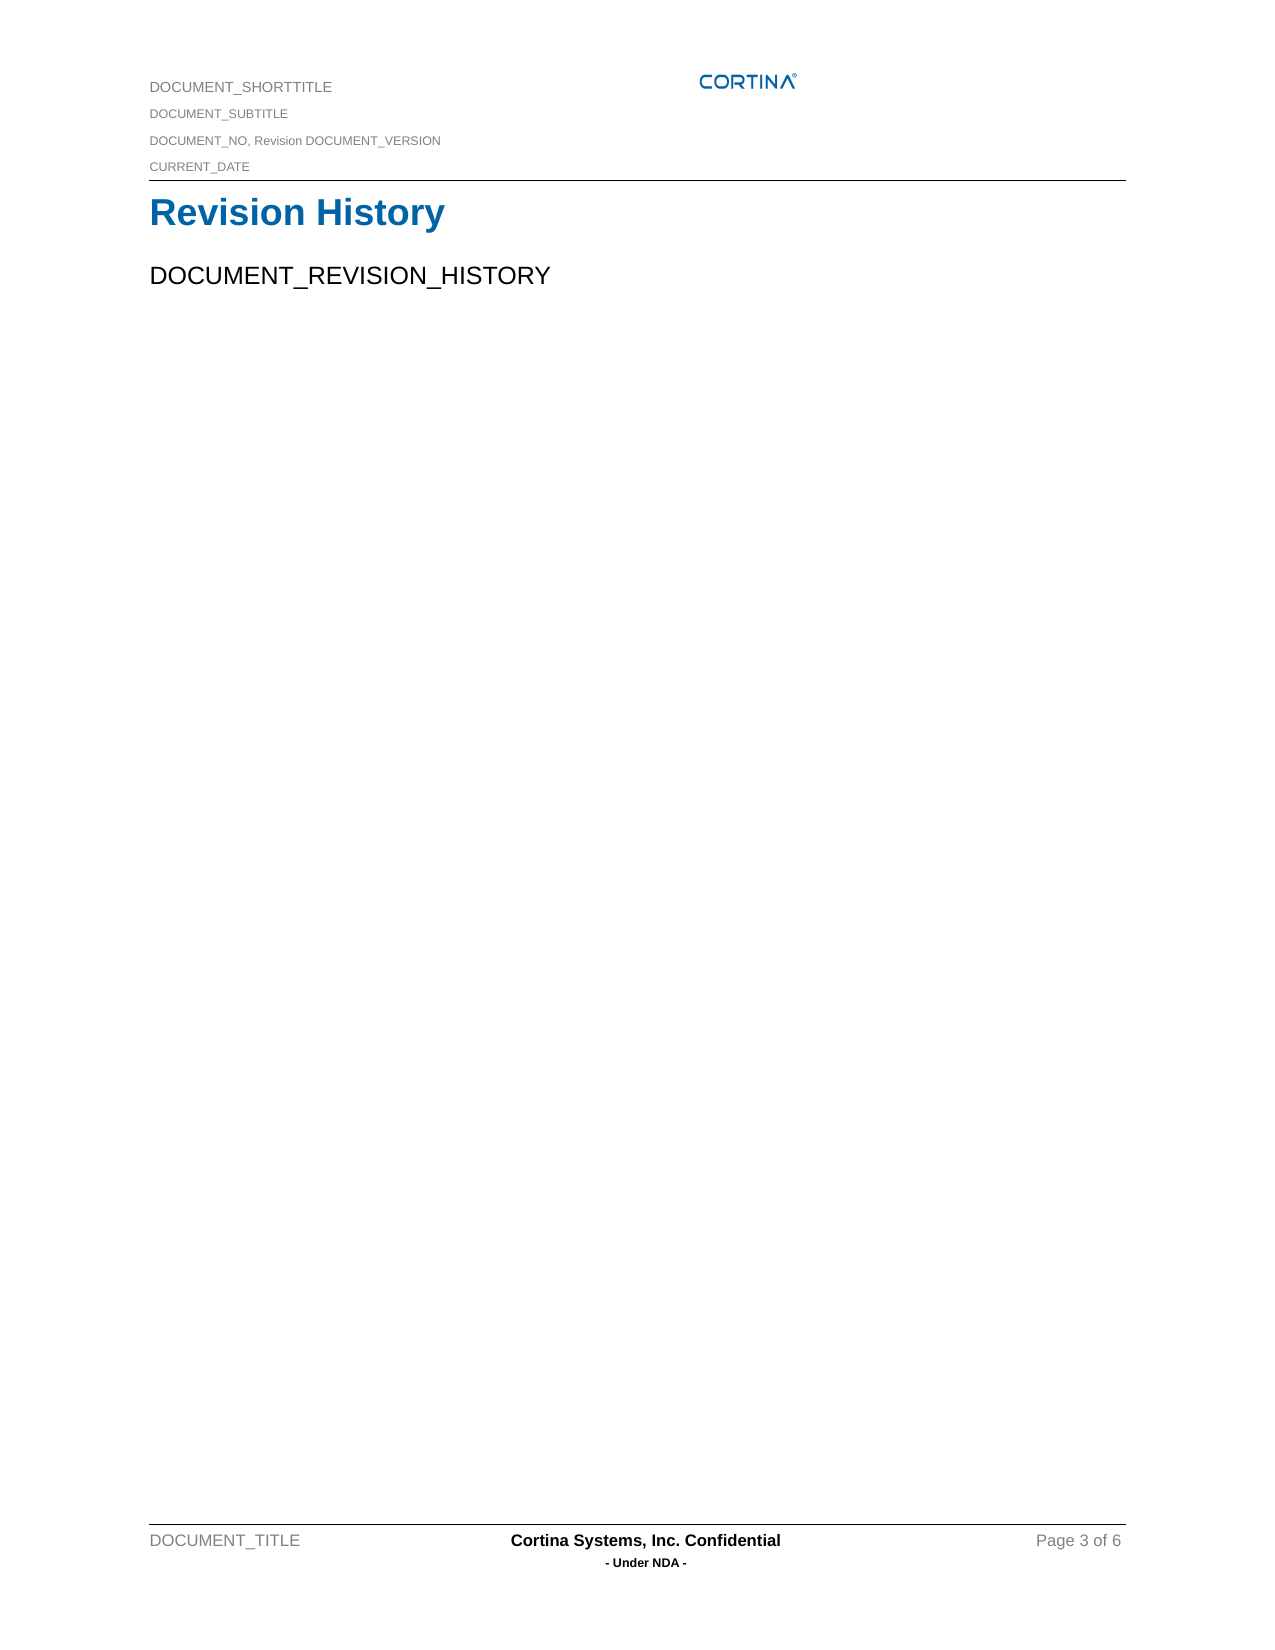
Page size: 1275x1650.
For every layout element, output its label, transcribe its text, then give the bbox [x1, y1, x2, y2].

text DOCUMENT_REVISION_HISTORY [149, 261, 1126, 290]
picture [699, 72, 798, 90]
text Revision History [149, 191, 1126, 234]
